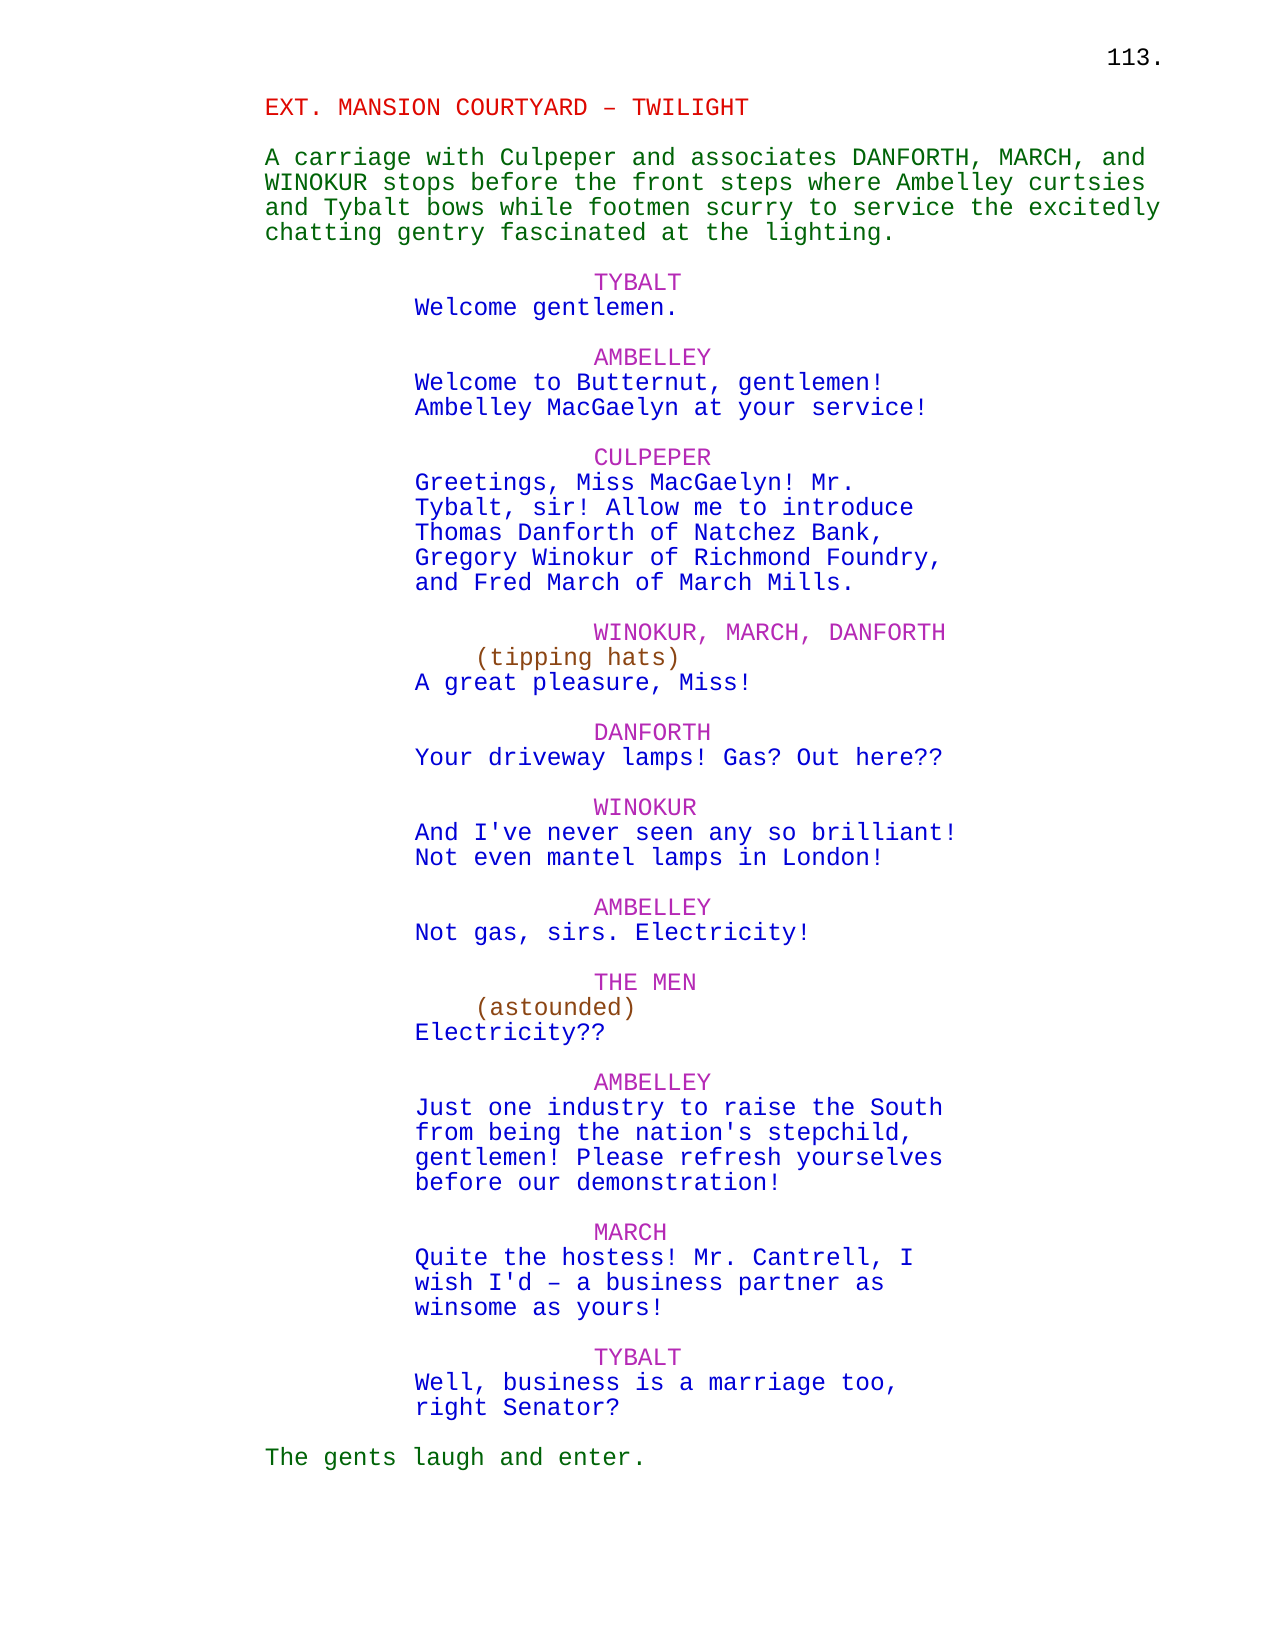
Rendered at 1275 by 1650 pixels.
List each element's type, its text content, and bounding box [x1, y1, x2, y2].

text WINOKUR, MARCH, DANFORTH [594, 620, 1163, 645]
text WINOKUR [594, 795, 1163, 820]
text Electricity?? [414, 1020, 967, 1045]
text (astounded) [475, 995, 789, 1020]
text Well, business is a marriage too, right Senator? [414, 1370, 967, 1420]
text A carriage with Culpeper and associates DANFORTH, MARCH, and WINOKUR stops before the front steps where Ambelley curtsies and Tybalt bows while footmen scurry to service the excitedly chatting gentry fascinated at the lighting. [264, 145, 1167, 245]
text And I've never seen any so brilliant! Not even mantel lamps in London! [414, 820, 967, 870]
subtitle EXT. MANSION COURTYARD – TWILIGHT [264, 95, 1202, 120]
text AMBELLEY [594, 1070, 1163, 1095]
text Quite the hostess! Mr. Cantrell, I wish I'd – a business partner as winsome as yours! [414, 1245, 967, 1320]
text A great pleasure, Miss! [414, 670, 967, 695]
text Not gas, sirs. Electricity! [414, 920, 967, 945]
text CULPEPER [594, 445, 1163, 470]
text AMBELLEY [594, 345, 1163, 370]
text Welcome gentlemen. [414, 295, 967, 320]
text AMBELLEY [594, 895, 1163, 920]
text MARCH [594, 1220, 1163, 1245]
text Just one industry to raise the South from being the nation's stepchild, gentlemen! Please refresh yourselves before our demonstration! [414, 1095, 967, 1195]
text THE MEN [594, 970, 1163, 995]
text TYBALT [594, 1345, 1163, 1370]
text TYBALT [594, 270, 1163, 295]
text The gents laugh and enter. [264, 1445, 1167, 1470]
text Greetings, Miss MacGaelyn! Mr. Tybalt, sir! Allow me to introduce Thomas Danforth of Natchez Bank, Gregory Winokur of Richmond Foundry, and Fred March of March Mills. [414, 470, 967, 595]
text (tipping hats) [475, 645, 789, 670]
text DANFORTH [594, 720, 1163, 745]
text Your driveway lamps! Gas? Out here?? [414, 745, 967, 770]
text Welcome to Butternut, gentlemen! Ambelley MacGaelyn at your service! [414, 370, 967, 420]
